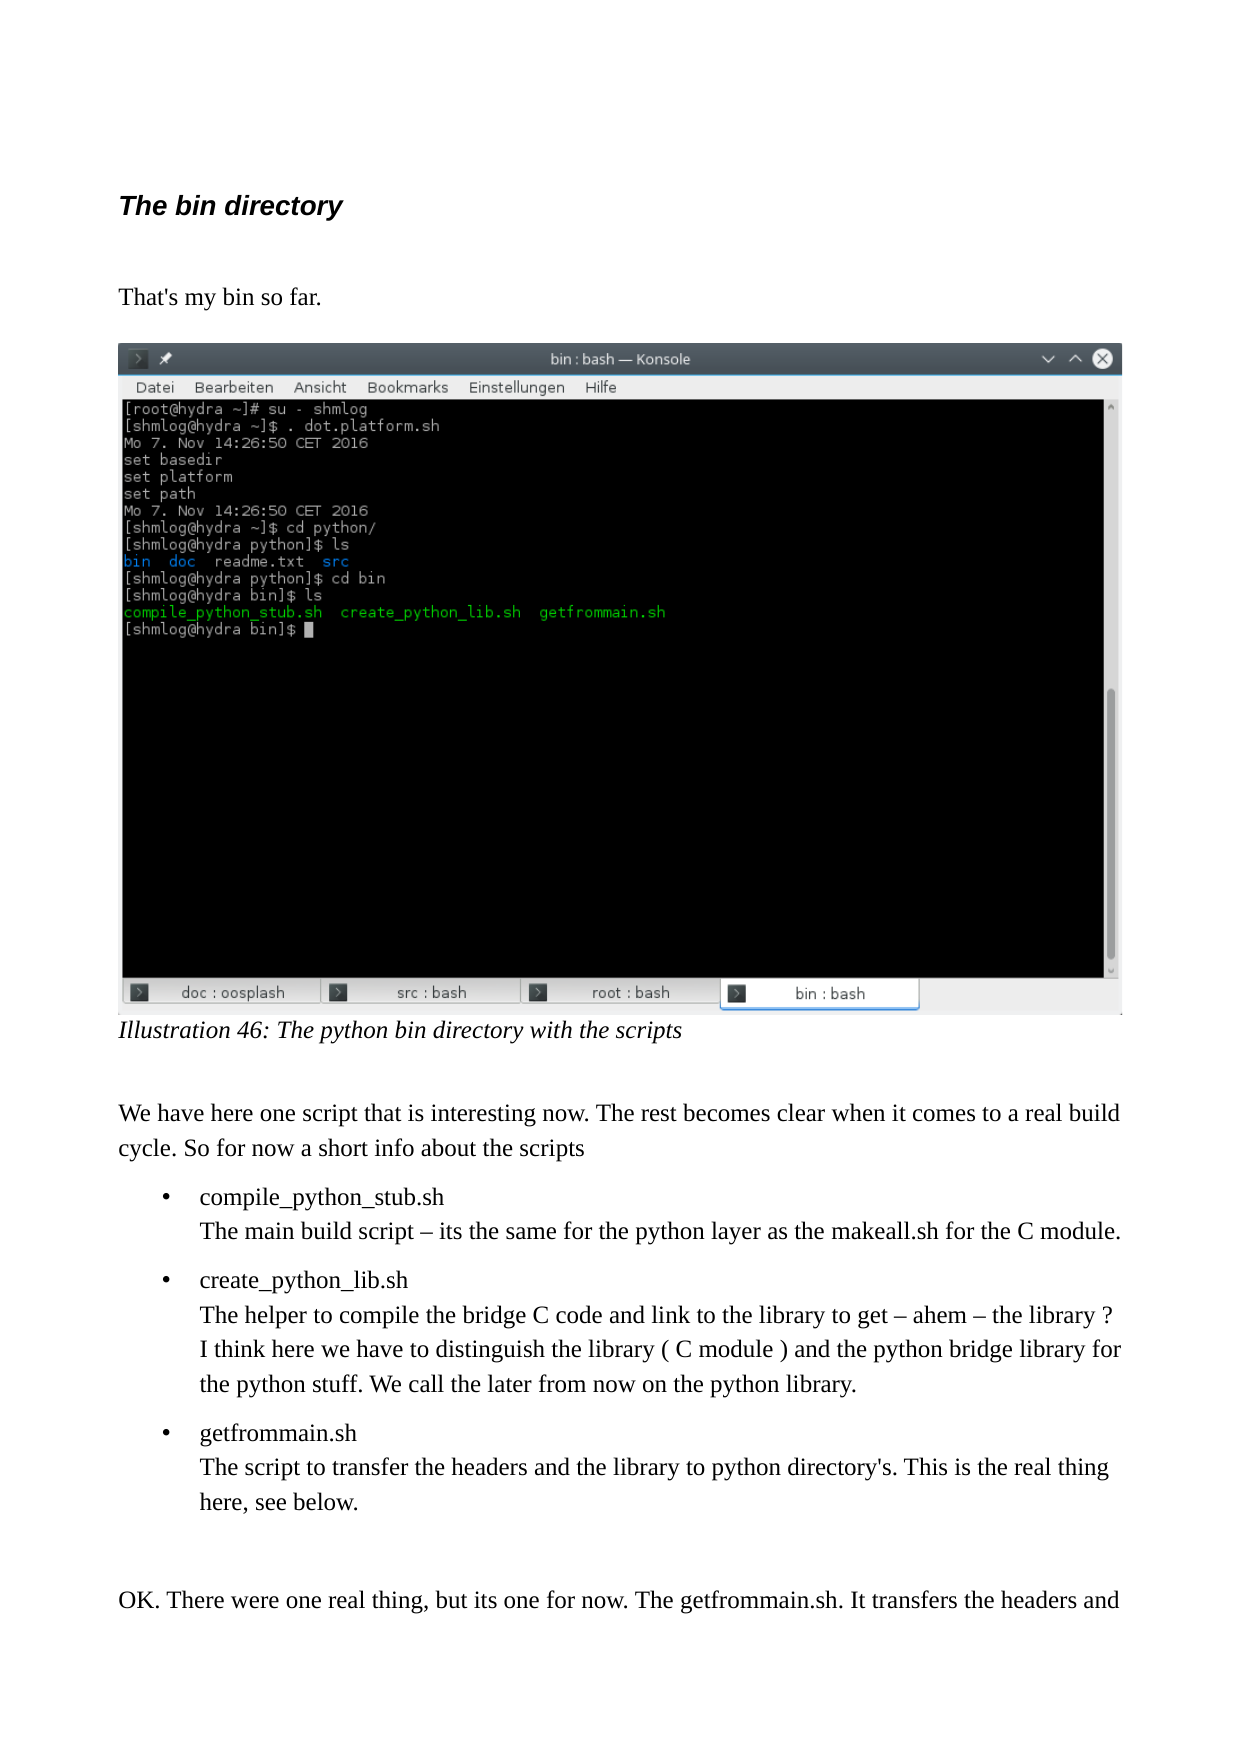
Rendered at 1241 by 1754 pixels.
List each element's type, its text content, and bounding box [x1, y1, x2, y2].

picture [118, 343, 1123, 1015]
text Illustration 46: The python bin directory with the scripts [118, 1015, 1122, 1044]
list create_python_lib.sh The helper to compile the bridge C code and link to the library to get – ahem – the library ? I think here we have to distinguish the library ( C module ) and the python bridge library for the python stuff. We call the later from now on the python library. [162, 1266, 1122, 1398]
text We have here one script that is interesting now. The rest becomes clear when it comes to a real build cycle. So for now a short info about the scripts [118, 1098, 1122, 1162]
text OK. There were one real thing, but its one for now. The getfrommain.sh. It transfers the headers and [118, 1585, 1122, 1614]
list getfrommain.sh The script to transfer the headers and the library to python directory's. This is the real thing here, see below. [162, 1418, 1122, 1516]
text That's my bin so far. [118, 282, 1122, 311]
list compile_python_stub.sh The main build script – its the same for the python layer as the makeall.sh for the C module. [162, 1182, 1122, 1245]
subtitle The bin directory [118, 189, 1122, 221]
